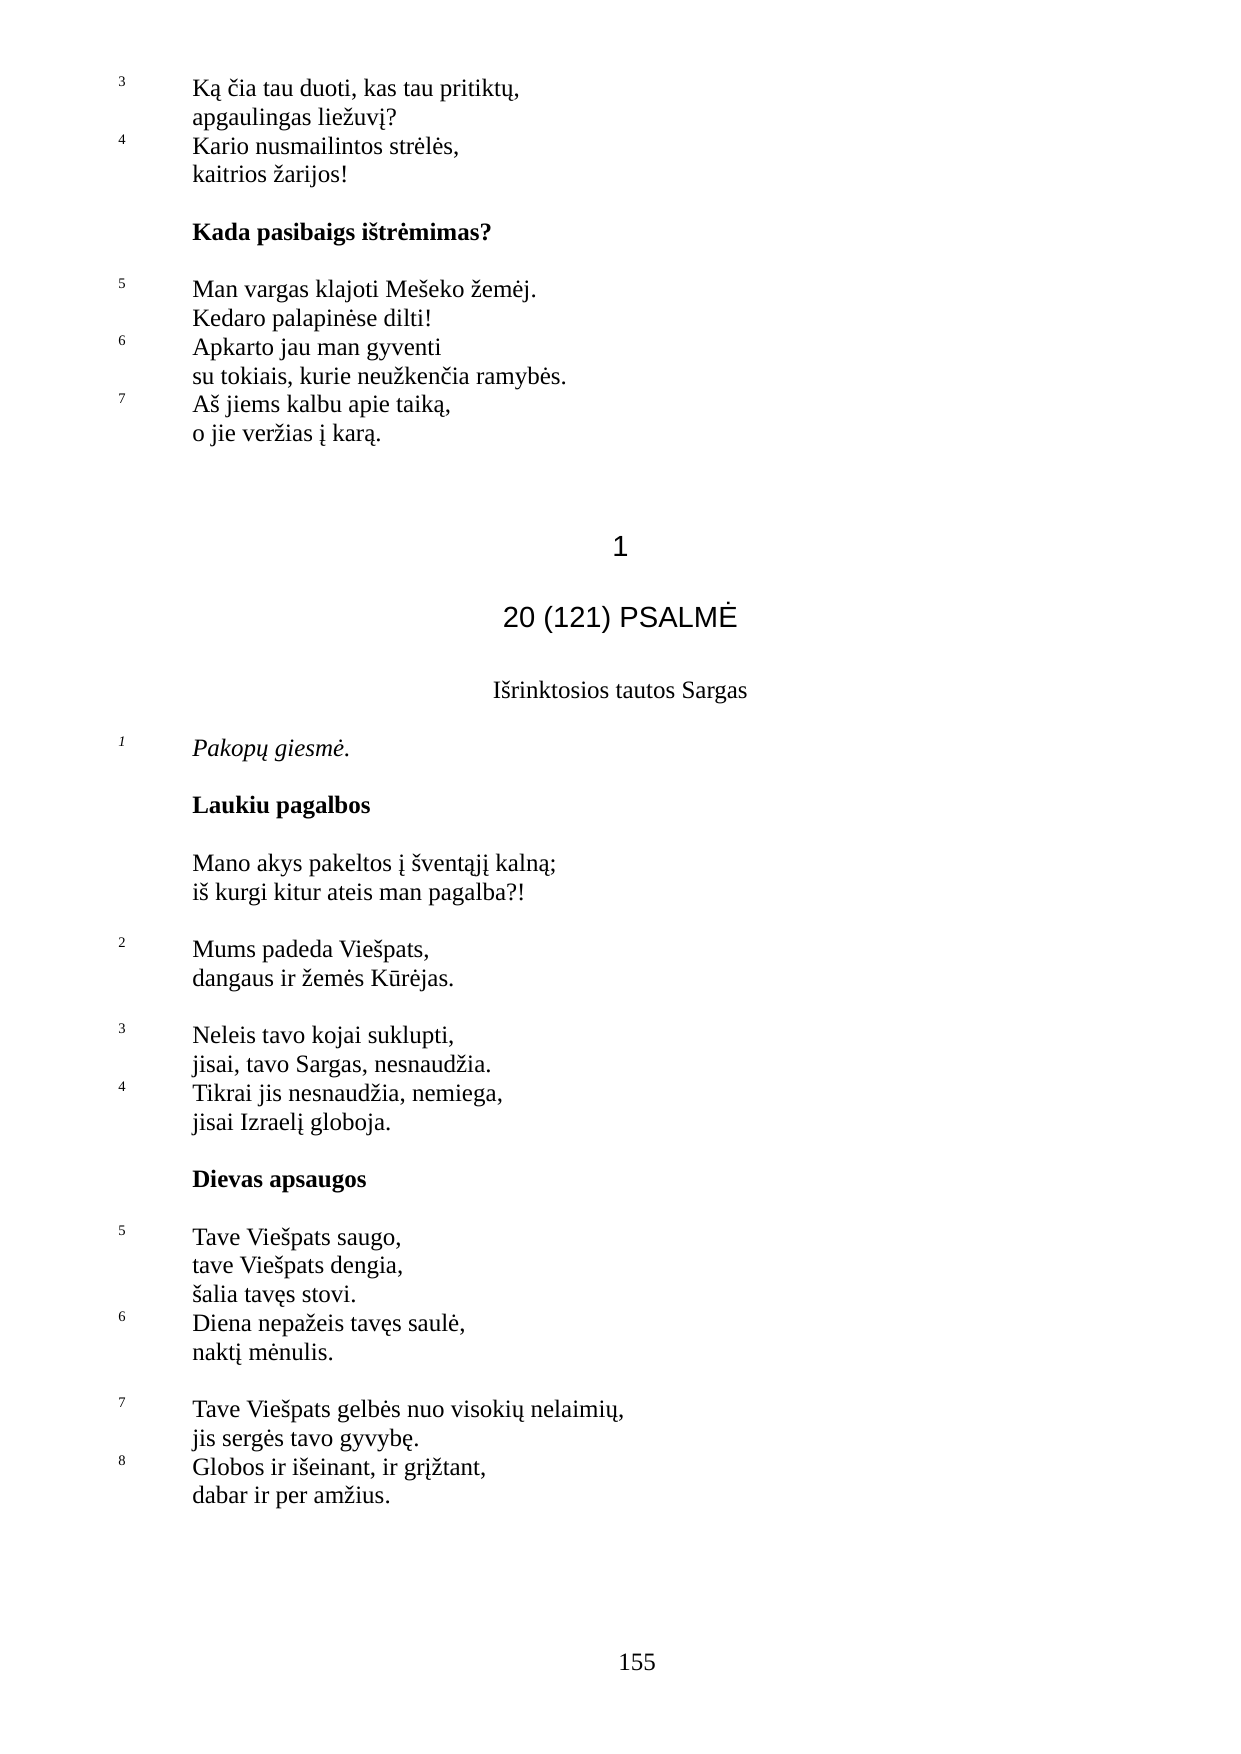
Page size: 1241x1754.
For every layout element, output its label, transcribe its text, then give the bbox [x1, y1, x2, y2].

text 2 Mums padeda Viešpats, [118, 934, 1122, 963]
text 3 Ką čia tau duoti, kas tau pritiktų, [118, 73, 1122, 102]
text 8 Globos ir išeinant, ir grįžtant, [118, 1452, 1122, 1480]
text 4 Tikrai jis nesnaudžia, nemiega, [118, 1078, 1122, 1107]
text iš kurgi kitur ateis man pagalba?! [118, 877, 1122, 905]
text dangaus ir žemės Kūrėjas. [118, 963, 1122, 992]
text Laukiu pagalbos [118, 790, 1122, 819]
text 7 Aš jiems kalbu apie taiką, [118, 389, 1122, 418]
text 5 Man vargas klajoti Mešeko žemėj. [118, 274, 1122, 303]
subtitle 20 (121) PSALMĖ [118, 601, 1122, 634]
text Dievas apsaugos [118, 1164, 1122, 1193]
text apgaulingas liežuvį? [118, 102, 1122, 131]
text 6 Diena nepažeis tavęs saulė, [118, 1308, 1122, 1337]
text Mano akys pakeltos į šventąjį kalną; [118, 848, 1122, 877]
text 3 Neleis tavo kojai suklupti, [118, 1020, 1122, 1049]
text 7 Tave Viešpats gelbės nuo visokių nelaimių, [118, 1394, 1122, 1423]
text Kada pasibaigs ištrėmimas? [118, 217, 1122, 246]
text Išrinktosios tautos Sargas [118, 675, 1122, 704]
text naktį mėnulis. [118, 1337, 1122, 1365]
text 5 Tave Viešpats saugo, [118, 1222, 1122, 1250]
text Kedaro palapinėse dilti! [118, 303, 1122, 332]
text kaitrios žarijos! [118, 159, 1122, 188]
text jis sergės tavo gyvybę. [118, 1423, 1122, 1452]
text 4 Kario nusmailintos strėlės, [118, 131, 1122, 159]
text jisai Izraelį globoja. [118, 1107, 1122, 1135]
text su tokiais, kurie neužkenčia ramybės. [118, 361, 1122, 389]
text jisai, tavo Sargas, nesnaudžia. [118, 1049, 1122, 1078]
text šalia tavęs stovi. [118, 1279, 1122, 1308]
text tave Viešpats dengia, [118, 1250, 1122, 1279]
text 1 Pakopų giesmė. [118, 733, 1122, 762]
subtitle 1 [118, 529, 1122, 563]
text dabar ir per amžius. [118, 1480, 1122, 1509]
text 6 Apkarto jau man gyventi [118, 332, 1122, 361]
text o jie veržias į karą. [118, 418, 1122, 447]
